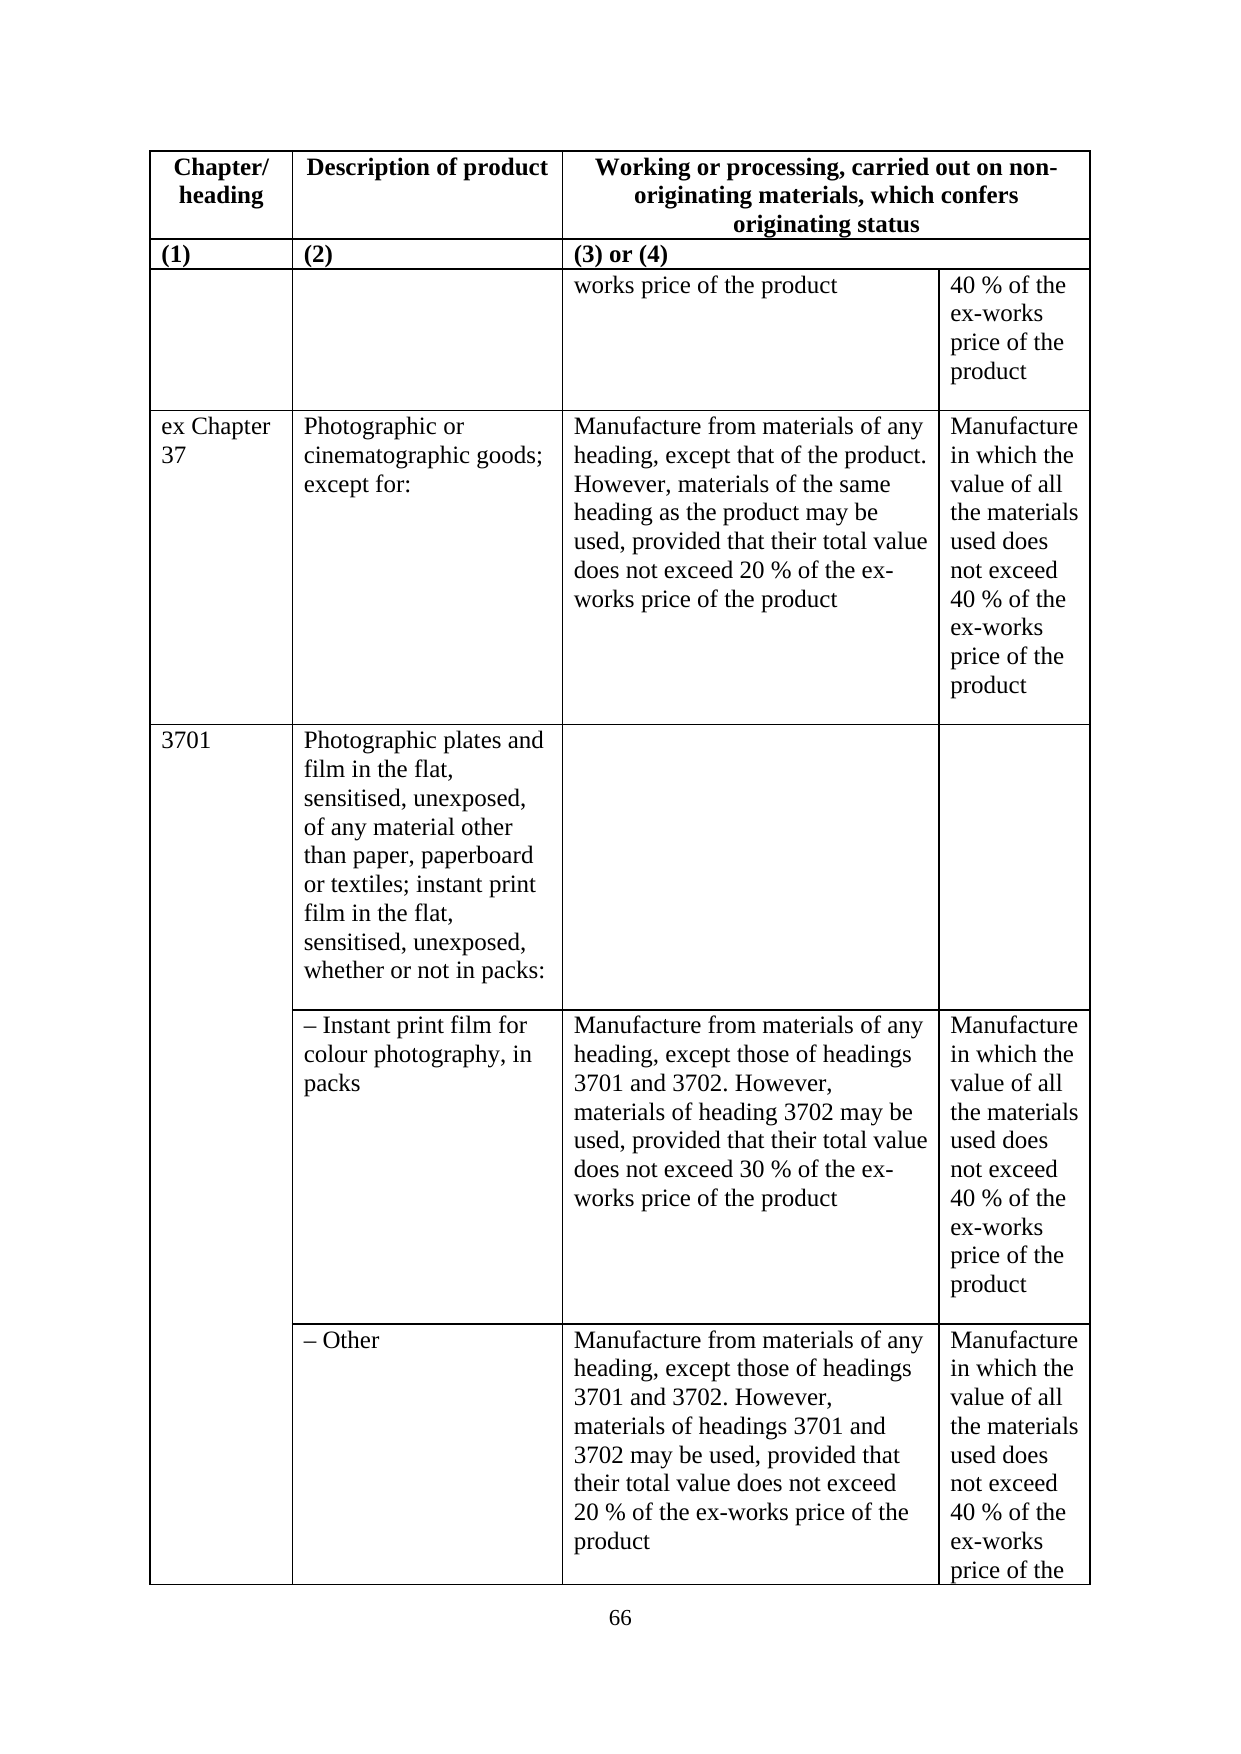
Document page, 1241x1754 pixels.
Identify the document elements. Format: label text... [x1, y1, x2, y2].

table_cell 3701 [151, 725, 292, 1009]
table_cell [151, 270, 292, 410]
table_cell Manufacture from materials of any heading, except those of headings 3701 and 3702. However, materials of headings 3701 and 3702 may be used, provided that their total value does not exceed 20 % of the ex-works price of the product [563, 1325, 938, 1583]
table_header Working or processing, carried out on non-originating materials, which confers originating status [563, 152, 1089, 238]
table_cell [293, 270, 562, 410]
table_cell 40 % of the ex-works price of the product [940, 270, 1089, 410]
table_cell ex Chapter 37 [151, 411, 292, 724]
table_cell Photographic plates and film in the flat, sensitised, unexposed, of any material other than paper, paperboard or textiles; instant print film in the flat, sensitised, unexposed, whether or not in packs: [293, 725, 562, 1009]
table_cell Manufacture from materials of any heading, except that of the product. However, materials of the same heading as the product may be used, provided that their total value does not exceed 20 % of the ex-works price of the product [563, 411, 938, 724]
table_cell – Other [293, 1325, 562, 1583]
table_header Chapter/ heading [151, 152, 292, 238]
table_cell (2) [293, 240, 562, 268]
table_cell – Instant print film for colour photography, in packs [293, 1011, 562, 1323]
table_cell [151, 1009, 292, 1323]
table_cell [151, 1323, 292, 1583]
table_cell [563, 725, 938, 1009]
table_cell [940, 725, 1089, 1009]
table_cell Manufacture in which the value of all the materials used does not exceed 40 % of the ex-works price of the product [940, 411, 1089, 724]
table_cell Photographic or cinematographic goods; except for: [293, 411, 562, 724]
table_cell Manufacture in which the value of all the materials used does not exceed 40 % of the ex-works price of the product [940, 1011, 1089, 1323]
table_cell (1) [151, 240, 292, 268]
table_cell works price of the product [563, 270, 938, 410]
table_cell Manufacture in which the value of all the materials used does not exceed 40 % of the ex-works price of the [940, 1325, 1089, 1583]
table_header Description of product [293, 152, 562, 238]
table_cell (3) or (4) [563, 240, 1089, 268]
table_cell Manufacture from materials of any heading, except those of headings 3701 and 3702. However, materials of heading 3702 may be used, provided that their total value does not exceed 30 % of the ex-works price of the product [563, 1011, 938, 1323]
